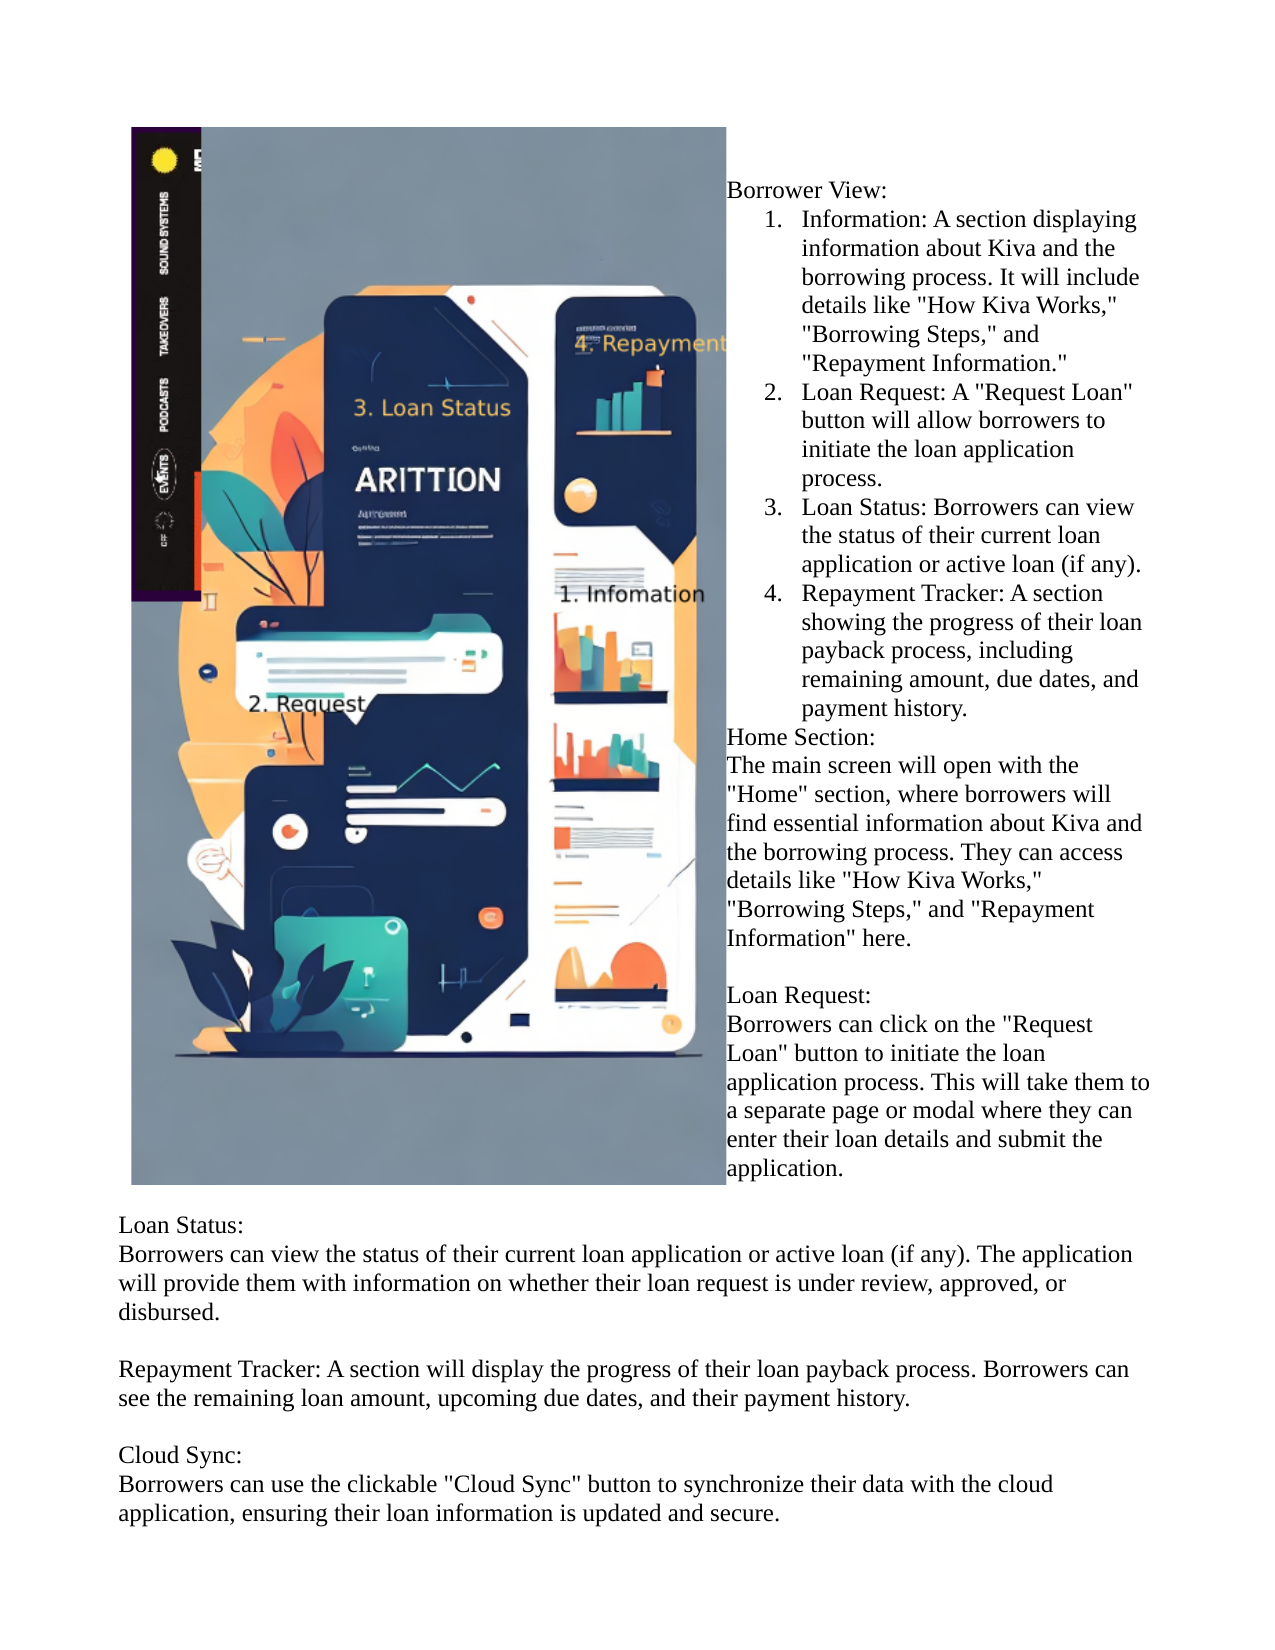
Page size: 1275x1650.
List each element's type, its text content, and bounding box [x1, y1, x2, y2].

list Information: A section displaying information about Kiva and the borrowing process. It will include details like "How Kiva Works," "Borrowing Steps," and "Repayment Information." [727, 204, 1157, 377]
text Borrowers can click on the "Request Loan" button to initiate the loan application process. This will take them to a separate page or modal where they can enter their loan details and submit the application. [727, 1009, 1157, 1182]
text Repayment Tracker: A section will display the progress of their loan payback process. Borrowers can see the remaining loan amount, upcoming due dates, and their payment history. [118, 1354, 1157, 1412]
picture [131, 127, 727, 1185]
text Home Section: [727, 722, 1157, 751]
text Loan Request: [727, 981, 1157, 1009]
text The main screen will open with the "Home" section, where borrowers will find essential information about Kiva and the borrowing process. They can access details like "How Kiva Works," "Borrowing Steps," and "Repayment Information" here. [727, 751, 1157, 952]
list Loan Request: A "Request Loan" button will allow borrowers to initiate the loan application process. [727, 377, 1157, 492]
text Borrowers can view the status of their current loan application or active loan (if any). The application will provide them with information on whether their loan request is under review, approved, or disbursed. [118, 1239, 1157, 1326]
list Repayment Tracker: A section showing the progress of their loan payback process, including remaining amount, due dates, and payment history. [727, 578, 1157, 722]
text [118, 722, 131, 751]
text Borrowers can use the clickable "Cloud Sync" button to synchronize their data with the cloud application, ensuring their loan information is updated and secure. [118, 1469, 1157, 1527]
text Loan Status: [118, 1211, 1157, 1239]
text Cloud Sync: [118, 1441, 1157, 1469]
text [118, 981, 131, 1009]
text [118, 176, 131, 204]
list Loan Status: Borrowers can view the status of their current loan application or active loan (if any). [727, 492, 1157, 578]
text Borrower View: [727, 176, 1157, 204]
